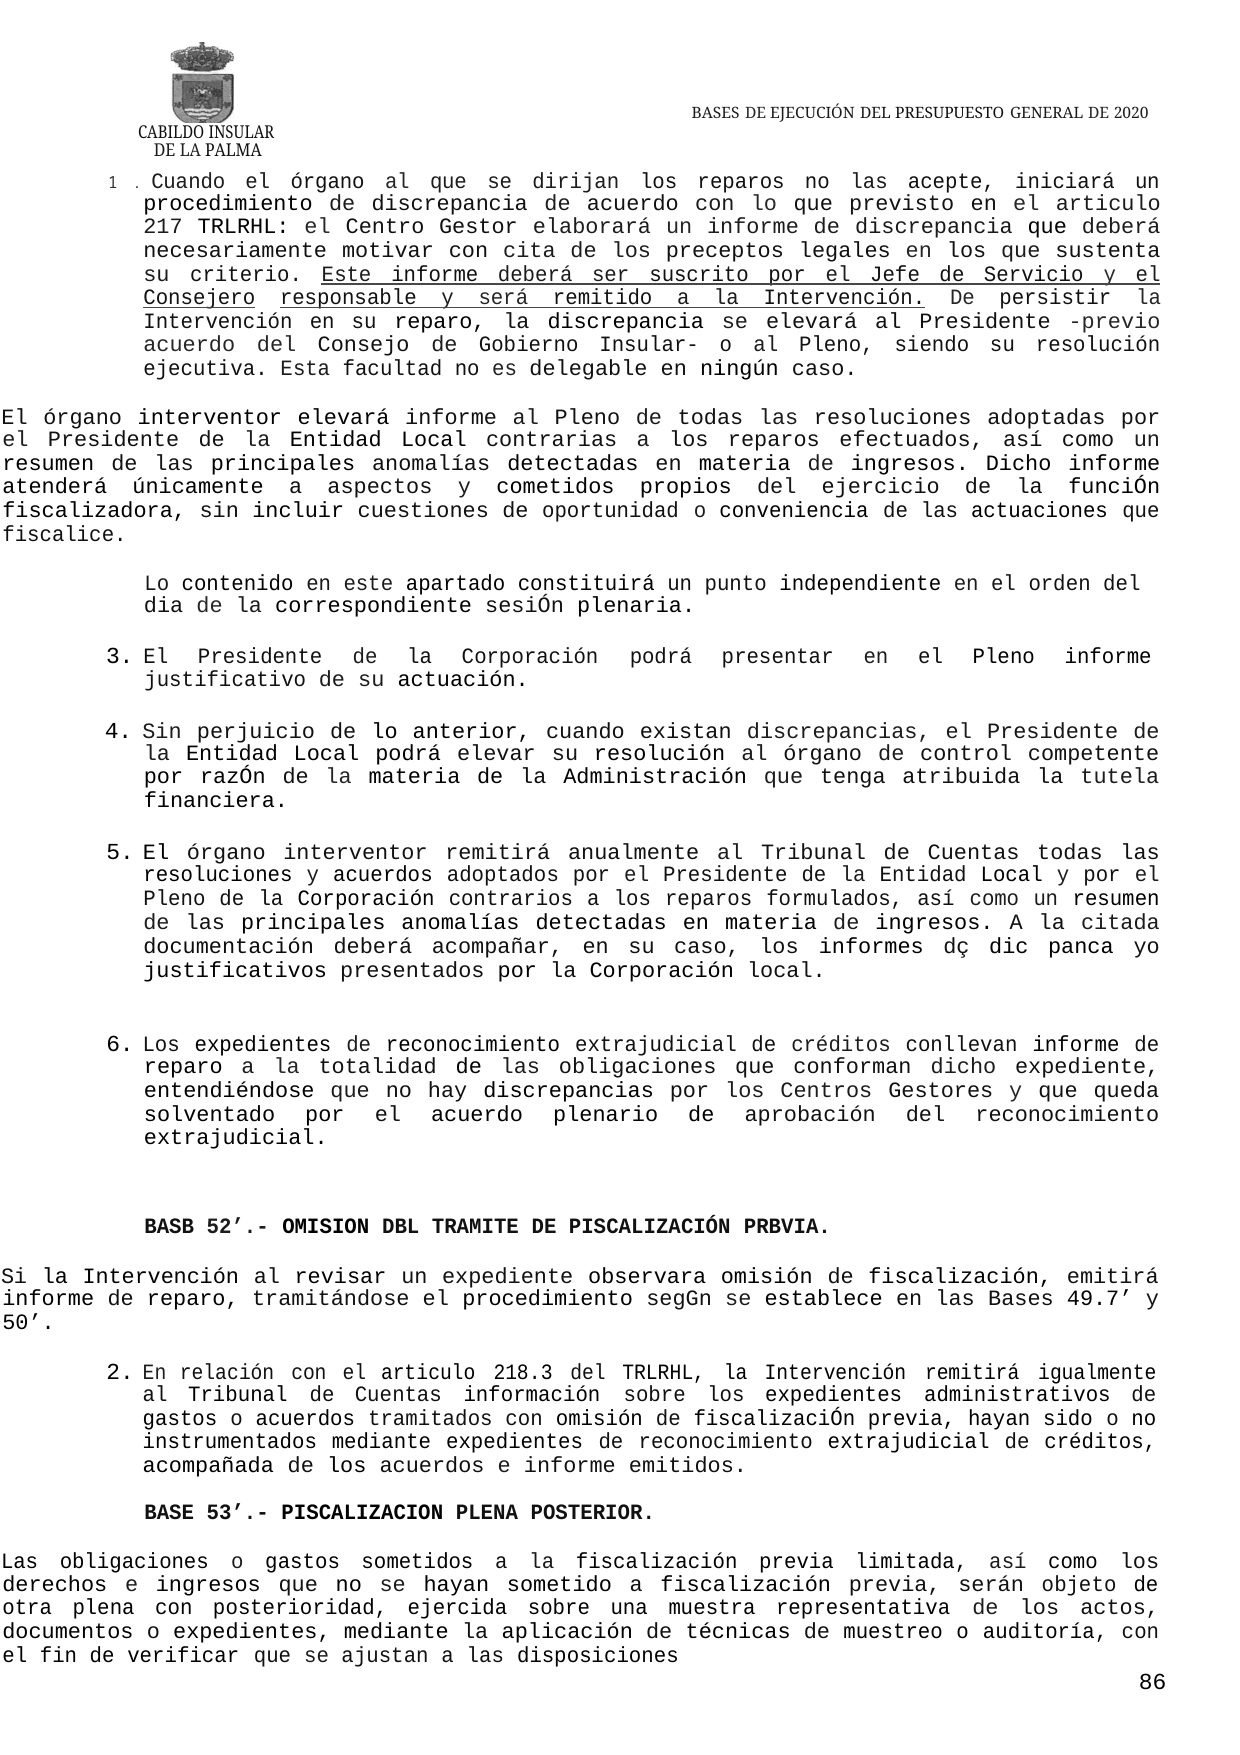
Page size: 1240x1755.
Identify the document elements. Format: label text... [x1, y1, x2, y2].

list Los expedientes de reconocimiento extrajudicial de créditos conllevan informe de reparo a la totalidad de las obligaciones que conforman dicho expediente, entendiéndose que no hay discrepancias por los Centros Gestores y que queda solventado por el acuerdo plenario de aprobación del reconocimiento extrajudicial. [106, 1032, 1159, 1151]
text Lo contenido en este apartado constituirá un punto independiente en el orden del dia de la correspondiente sesiÓn plenaria. [144, 572, 1144, 619]
list El órgano interventor elevará informe al Pleno de todas las resoluciones adoptadas por el Presidente de la Entidad Local contrarias a los reparos efectuados, así como un resumen de las principales anomalías detectadas en materia de ingresos. Dicho informe atenderá únicamente a aspectos y cometidos propios del ejercicio de la funciÓn fiscalizadora, sin incluir cuestiones de oportunidad o conveniencia de las actuaciones que fiscalice. [0, 405, 1160, 548]
picture [170, 42, 234, 123]
subtitle BASE 53’.- PISCALIZACION PLENA POSTERIOR. [144, 1501, 1237, 1526]
text 1 . Cuando el órgano al que se dirijan los reparos no las acepte, iniciará un procedimiento de discrepancia de acuerdo con lo que previsto en el articulo 217 TRLRHL: el Centro Gestor elaborará un informe de discrepancia que deberá necesariamente motivar con cita de los preceptos legales en los que sustenta su criterio. Este informe deberá ser suscrito por el Jefe de Servicio y el Consejero responsable y será remitido a la Intervención. De persistir la Intervención en su reparo, la discrepancia se elevará al Presidente -previo acuerdo del Consejo de Gobierno Insular- o al Pleno, siendo su resolución ejecutiva. Esta facultad no es delegable en ningún caso. [108, 169, 1161, 382]
list En relación con el articulo 218.3 del TRLRHL, la Intervención remitirá igualmente al Tribunal de Cuentas información sobre los expedientes administrativos de gastos o acuerdos tramitados con omisión de fiscalizaciÓn previa, hayan sido o no instrumentados mediante expedientes de reconocimiento extrajudicial de créditos, acompañada de los acuerdos e informe emitidos. [106, 1360, 1156, 1479]
list El Presidente de la Corporación podrá presentar en el Pleno informe justificativo de su actuación. [106, 644, 1152, 693]
subtitle BASB 52’.- OMISION DBL TRAMITE DE PISCALIZACIÓN PRBVIA. [144, 1216, 1237, 1240]
list Si la Intervención al revisar un expediente observara omisión de fiscalización, emitirá informe de reparo, tramitándose el procedimiento segGn se establece en las Bases 49.7’ y 50’. [0, 1264, 1159, 1336]
list Sin perjuicio de lo anterior, cuando existan discrepancias, el Presidente de la Entidad Local podrá elevar su resolución al órgano de control competente por razÓn de la materia de la Administración que tenga atribuida la tutela financiera. [104, 719, 1159, 814]
list El órgano interventor remitirá anualmente al Tribunal de Cuentas todas las resoluciones y acuerdos adoptados por el Presidente de la Entidad Local y por el Pleno de la Corporación contrarios a los reparos formulados, así como un resumen de las principales anomalías detectadas en materia de ingresos. A la citada documentación deberá acompañar, en su caso, los informes dç dic panca yo justificativos presentados por la Corporación local. [106, 839, 1159, 984]
list Las obligaciones o gastos sometidos a la fiscalización previa limitada, así como los derechos e ingresos que no se hayan sometido a fiscalización previa, serán objeto de otra plena con posterioridad, ejercida sobre una muestra representativa de los actos, documentos o expedientes, mediante la aplicación de técnicas de muestreo o auditoría, con el fin de verificar que se ajustan a las disposiciones [0, 1549, 1159, 1668]
